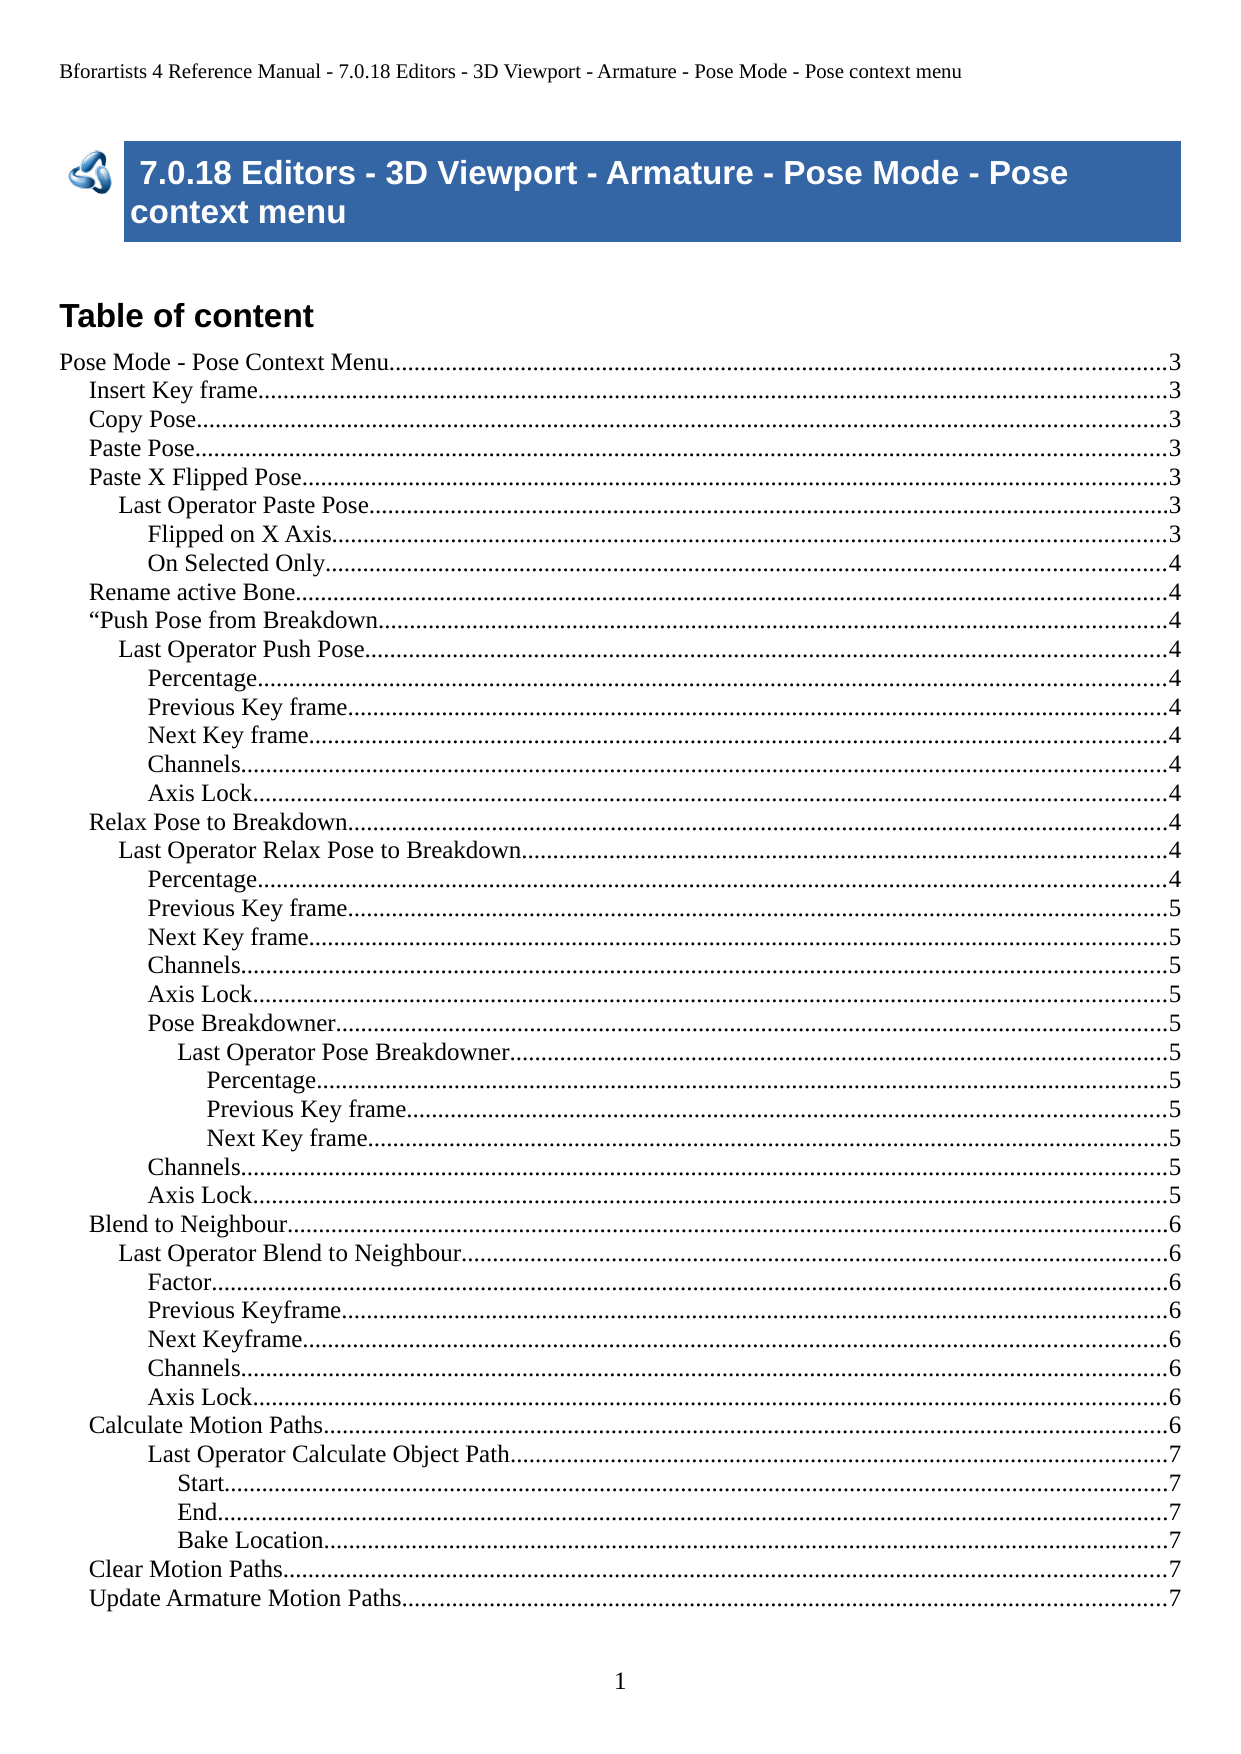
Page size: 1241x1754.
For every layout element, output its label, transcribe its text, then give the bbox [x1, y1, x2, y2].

text Next Key frame 4 [147, 720, 1181, 749]
text Next Key frame 5 [147, 922, 1181, 950]
text Last Operator Paste Pose 3 [118, 490, 1181, 519]
text Percentage 5 [206, 1065, 1181, 1094]
text Clear Motion Paths 7 [88, 1554, 1181, 1583]
table_header 7.0.18 Editors - 3D Viewport - Armature - Pose Mode - Pose context menu [124, 141, 1181, 242]
text Previous Key frame 5 [206, 1094, 1181, 1123]
text Axis Lock 6 [147, 1382, 1181, 1410]
text “Push Pose from Breakdown 4 [88, 605, 1181, 634]
text Channels 6 [147, 1353, 1181, 1382]
text Calculate Motion Paths 6 [88, 1410, 1181, 1439]
text Relax Pose to Breakdown 4 [88, 807, 1181, 835]
text Pose Breakdowner 5 [147, 1008, 1181, 1037]
text Last Operator Pose Breakdowner 5 [177, 1037, 1181, 1065]
text Previous Key frame 4 [147, 692, 1181, 720]
text Last Operator Relax Pose to Breakdown 4 [118, 835, 1181, 864]
text Previous Keyframe 6 [147, 1295, 1181, 1324]
text Axis Lock 5 [147, 1180, 1181, 1209]
text Update Armature Motion Paths 7 [88, 1583, 1181, 1612]
text Factor 6 [147, 1267, 1181, 1295]
text On Selected Only 4 [147, 548, 1181, 577]
text Pose Mode - Pose Context Menu 3 [59, 347, 1181, 375]
text Rename active Bone 4 [88, 577, 1181, 605]
text Paste X Flipped Pose 3 [88, 462, 1181, 490]
text Blend to Neighbour 6 [88, 1209, 1181, 1238]
text Insert Key frame 3 [88, 375, 1181, 404]
text Start 7 [177, 1468, 1181, 1497]
text Next Key frame 5 [206, 1123, 1181, 1152]
text Percentage 4 [147, 864, 1181, 893]
text Flipped on X Axis 3 [147, 519, 1181, 548]
text Axis Lock 5 [147, 979, 1181, 1008]
text End 7 [177, 1497, 1181, 1525]
text Percentage 4 [147, 663, 1181, 692]
picture [65, 147, 114, 197]
text Last Operator Blend to Neighbour 6 [118, 1238, 1181, 1267]
text Channels 4 [147, 749, 1181, 778]
text Paste Pose 3 [88, 433, 1181, 462]
text Previous Key frame 5 [147, 893, 1181, 922]
table_header [59, 141, 124, 242]
text Axis Lock 4 [147, 778, 1181, 807]
text Channels 5 [147, 950, 1181, 979]
text Next Keyframe 6 [147, 1324, 1181, 1353]
text Bake Location 7 [177, 1525, 1181, 1554]
text Channels 5 [147, 1152, 1181, 1180]
text Last Operator Push Pose 4 [118, 634, 1181, 663]
text Copy Pose 3 [88, 404, 1181, 433]
text Last Operator Calculate Object Path 7 [147, 1439, 1181, 1468]
subtitle Table of content [59, 296, 1181, 334]
